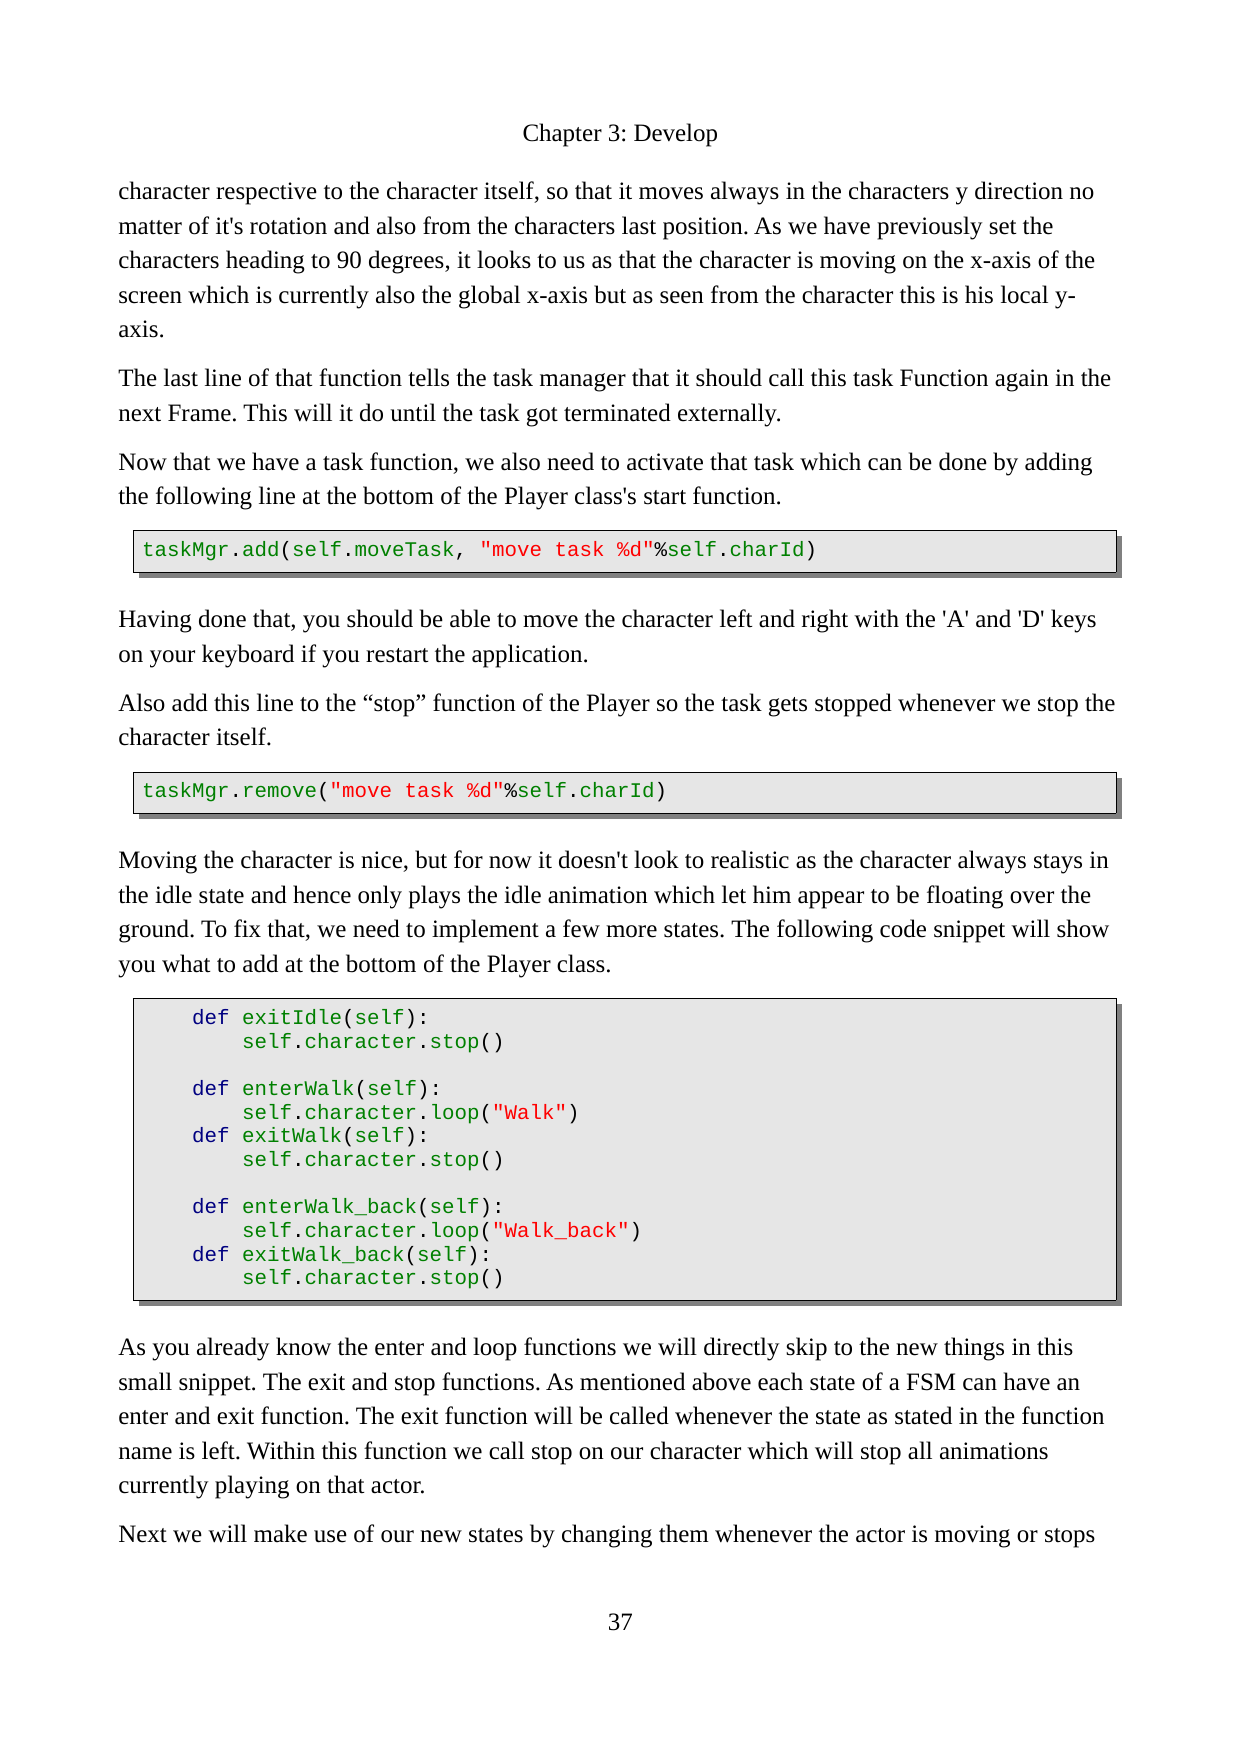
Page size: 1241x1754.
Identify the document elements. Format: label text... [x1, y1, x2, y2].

text Moving the character is nice, but for now it doesn't look to realistic as the character always stays in the idle state and hence only plays the idle animation which let him appear to be floating over the ground. To fix that, we need to implement a few more states. The following code snippet will show you what to add at the bottom of the Player class. [118, 846, 1122, 978]
text self.character.loop("Walk") [134, 1093, 1116, 1116]
text taskMgr.add(self.moveTask, "move task %d"%self.charId) [134, 531, 1116, 572]
text self.character.loop("Walk_back") [134, 1211, 1116, 1234]
text self.character.stop() [134, 1140, 1116, 1164]
text Also add this line to the “stop” function of the Player so the task gets stopped whenever we stop the character itself. [118, 688, 1122, 751]
text self.character.stop() [134, 1258, 1116, 1300]
text Next we will make use of our new states by changing them whenever the actor is moving or stops [118, 1519, 1122, 1548]
text Now that we have a task function, we also need to activate that task which can be done by adding the following line at the bottom of the Player class's start function. [118, 447, 1122, 510]
text def enterWalk(self): [134, 1069, 1116, 1093]
text def exitWalk_back(self): [134, 1234, 1116, 1258]
text def enterWalk_back(self): [134, 1187, 1116, 1211]
text The last line of that function tells the task manager that it should call this task Function again in the next Frame. This will it do until the task got terminated externally. [118, 363, 1122, 427]
text taskMgr.remove("move task %d"%self.charId) [134, 773, 1116, 813]
text Having done that, you should be able to move the character left and right with the 'A' and 'D' keys on your keyboard if you restart the application. [118, 604, 1122, 668]
text self.character.stop() [134, 1022, 1116, 1045]
text As you already know the enter and loop functions we will directly skip to the new things in this small snippet. The exit and stop functions. As mentioned above each state of a FSM can have an enter and exit function. The exit function will be called whenever the state as stated in the function name is left. Within this function we call stop on our character which will stop all animations currently playing on that actor. [118, 1332, 1122, 1499]
text character respective to the character itself, so that it moves always in the characters y direction no matter of it's rotation and also from the characters last position. As we have previously set the characters heading to 90 degrees, it looks to us as that the character is moving on the x-axis of the screen which is currently also the global x-axis but as seen from the character this is his local y-axis. [118, 176, 1122, 343]
text def exitWalk(self): [134, 1116, 1116, 1140]
text def exitIdle(self): [134, 999, 1116, 1022]
